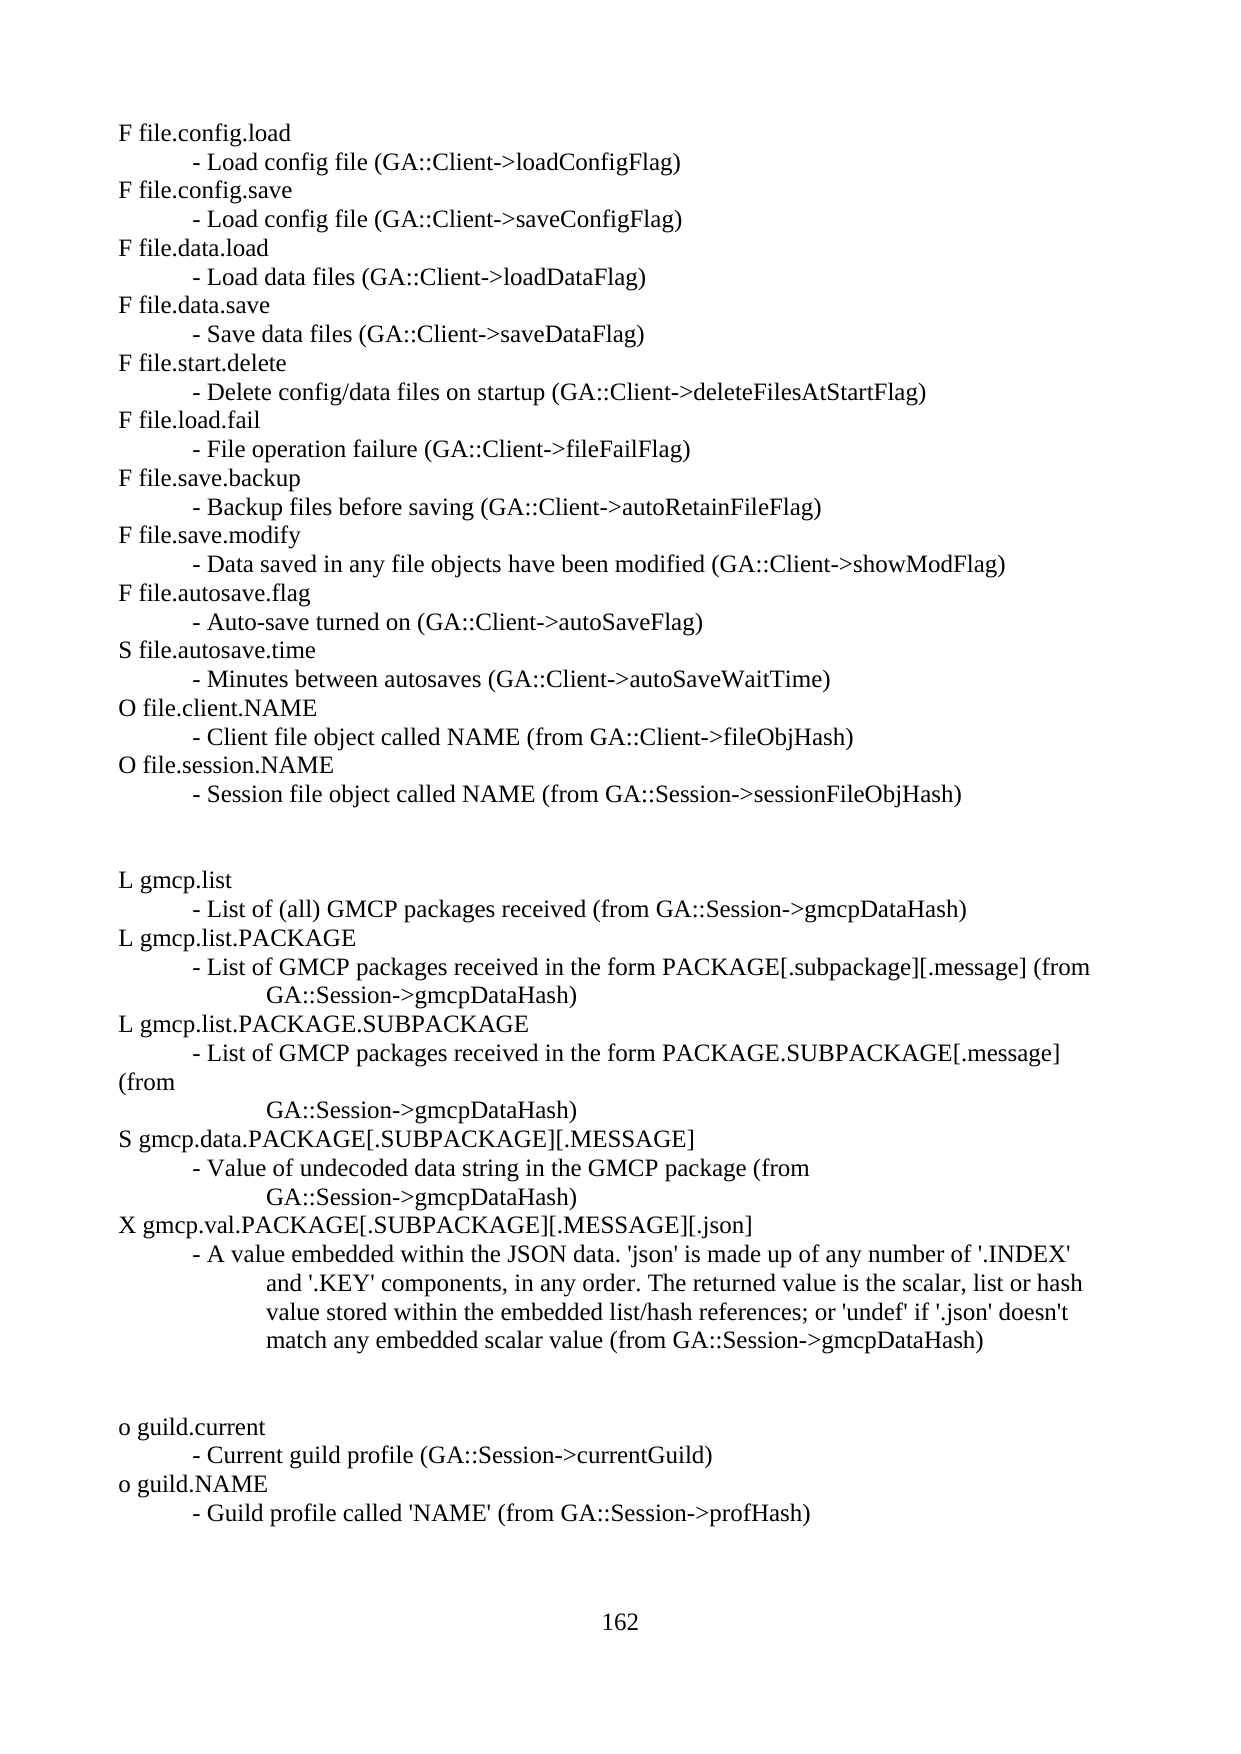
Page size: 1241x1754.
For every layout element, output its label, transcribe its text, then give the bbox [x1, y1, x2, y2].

text - Backup files before saving (GA::Client->autoRetainFileFlag) [118, 492, 1122, 521]
text - Save data files (GA::Client->saveDataFlag) [118, 319, 1122, 348]
text - Load data files (GA::Client->loadDataFlag) [118, 262, 1122, 291]
text - List of (all) GMCP packages received (from GA::Session->gmcpDataHash) [118, 894, 1122, 923]
text F file.save.backup [118, 463, 1122, 492]
text - Load config file (GA::Client->loadConfigFlag) [118, 147, 1122, 176]
text - Current guild profile (GA::Session->currentGuild) [118, 1441, 1122, 1469]
text F file.data.save [118, 291, 1122, 319]
text and '.KEY' components, in any order. The returned value is the scalar, list or hash value stored within the embedded list/hash references; or 'undef' if '.json' doesn't match any embedded scalar value (from GA::Session->gmcpDataHash) [118, 1268, 1122, 1354]
text - Minutes between autosaves (GA::Client->autoSaveWaitTime) [118, 664, 1122, 693]
text GA::Session->gmcpDataHash) [118, 981, 1122, 1009]
text - Delete config/data files on startup (GA::Client->deleteFilesAtStartFlag) [118, 377, 1122, 406]
text - A value embedded within the JSON data. 'json' is made up of any number of '.INDEX' [118, 1239, 1122, 1268]
text S file.autosave.time [118, 636, 1122, 664]
text - List of GMCP packages received in the form PACKAGE.SUBPACKAGE[.message] (from [118, 1038, 1122, 1096]
text - Load config file (GA::Client->saveConfigFlag) [118, 204, 1122, 233]
text - Auto-save turned on (GA::Client->autoSaveFlag) [118, 607, 1122, 636]
text F file.start.delete [118, 348, 1122, 377]
text O file.client.NAME [118, 693, 1122, 722]
text L gmcp.list.PACKAGE [118, 923, 1122, 952]
text S gmcp.data.PACKAGE[.SUBPACKAGE][.MESSAGE] [118, 1124, 1122, 1153]
text O file.session.NAME [118, 751, 1122, 779]
text - Guild profile called 'NAME' (from GA::Session->profHash) [118, 1498, 1122, 1527]
text - Session file object called NAME (from GA::Session->sessionFileObjHash) [118, 779, 1122, 808]
text o guild.NAME [118, 1469, 1122, 1498]
text F file.config.load [118, 118, 1122, 147]
text L gmcp.list.PACKAGE.SUBPACKAGE [118, 1009, 1122, 1038]
text GA::Session->gmcpDataHash) [118, 1182, 1122, 1211]
text - Client file object called NAME (from GA::Client->fileObjHash) [118, 722, 1122, 751]
text - Value of undecoded data string in the GMCP package (from [118, 1153, 1122, 1182]
text F file.autosave.flag [118, 578, 1122, 607]
text GA::Session->gmcpDataHash) [118, 1096, 1122, 1124]
text X gmcp.val.PACKAGE[.SUBPACKAGE][.MESSAGE][.json] [118, 1211, 1122, 1239]
text - File operation failure (GA::Client->fileFailFlag) [118, 434, 1122, 463]
text F file.save.modify [118, 521, 1122, 549]
text - Data saved in any file objects have been modified (GA::Client->showModFlag) [118, 549, 1122, 578]
text F file.load.fail [118, 406, 1122, 434]
text F file.config.save [118, 176, 1122, 204]
text F file.data.load [118, 233, 1122, 262]
text - List of GMCP packages received in the form PACKAGE[.subpackage][.message] (from [118, 952, 1122, 981]
text L gmcp.list [118, 866, 1122, 894]
text o guild.current [118, 1412, 1122, 1441]
